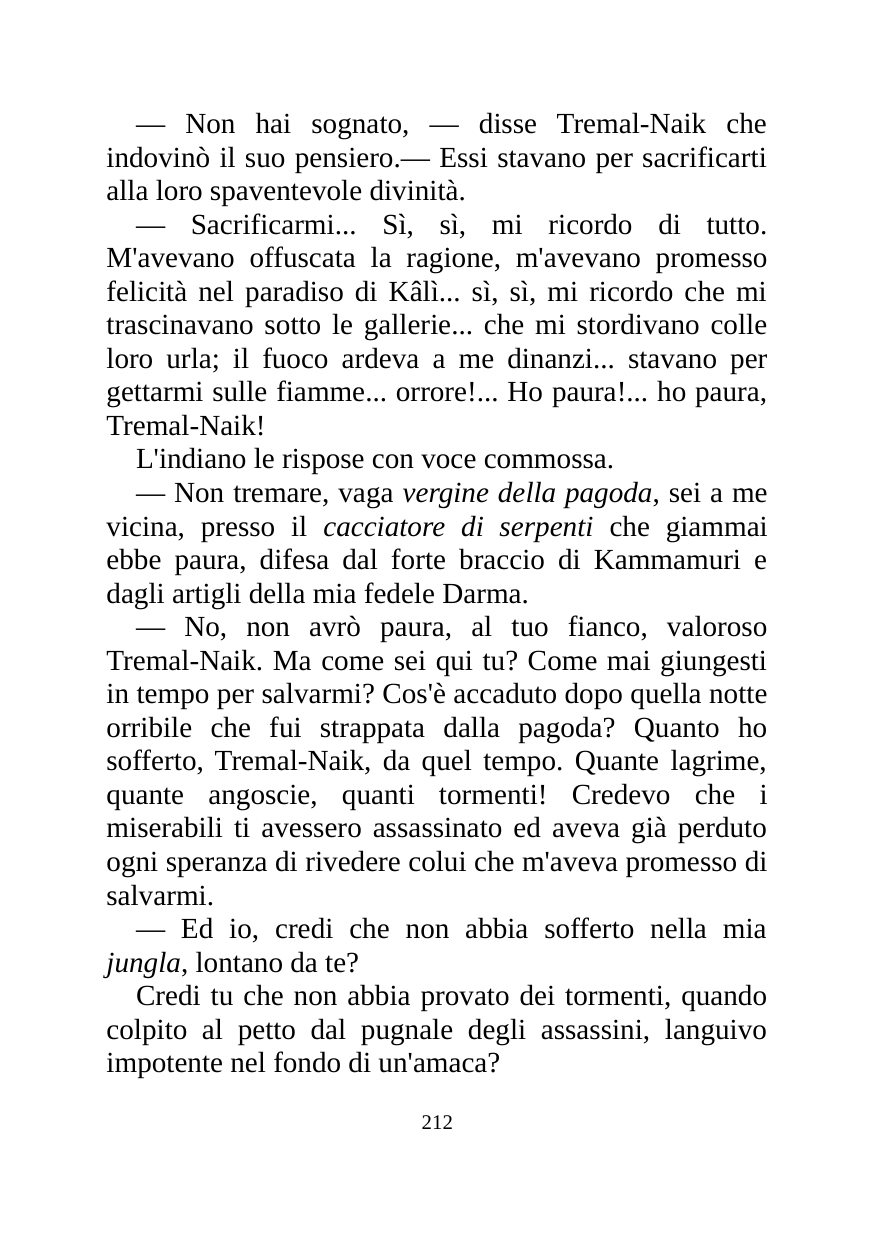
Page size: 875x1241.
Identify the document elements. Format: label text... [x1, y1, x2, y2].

text — No, non avrò paura, al tuo fianco, valoroso Tremal-Naik. Ma come sei qui tu? Come mai giungesti in tempo per salvarmi? Cos'è accaduto dopo quella notte orribile che fui strappata dalla pagoda? Quanto ho sofferto, Tremal-Naik, da quel tempo. Quante lagrime, quante angoscie, quanti tormenti! Credevo che i miserabili ti avessero assassinato ed aveva già perduto ogni speranza di rivedere colui che m'aveva promesso di salvarmi. [106, 609, 768, 911]
text — Sacrificarmi... Sì, sì, mi ricordo di tutto. M'avevano offuscata la ragione, m'avevano promesso felicità nel paradiso di Kâlì... sì, sì, mi ricordo che mi trascinavano sotto le gallerie... che mi stordivano colle loro urla; il fuoco ardeva a me dinanzi... stavano per gettarmi sulle fiamme... orrore!... Ho paura!... ho paura, Tremal-Naik! [106, 207, 768, 442]
text — Ed io, credi che non abbia sofferto nella mia jungla, lontano da te? [106, 911, 768, 978]
text L'indiano le rispose con voce commossa. [106, 442, 768, 475]
text — Non hai sognato, — disse Tremal-Naik che indovinò il suo pensiero.— Essi stavano per sacrificarti alla loro spaventevole divinità. [106, 106, 768, 207]
text — Non tremare, vaga vergine della pagoda, sei a me vicina, presso il cacciatore di serpenti che giammai ebbe paura, difesa dal forte braccio di Kammamuri e dagli artigli della mia fedele Darma. [106, 475, 768, 609]
text Credi tu che non abbia provato dei tormenti, quando colpito al petto dal pugnale degli assassini, languivo impotente nel fondo di un'amaca? [106, 978, 768, 1079]
